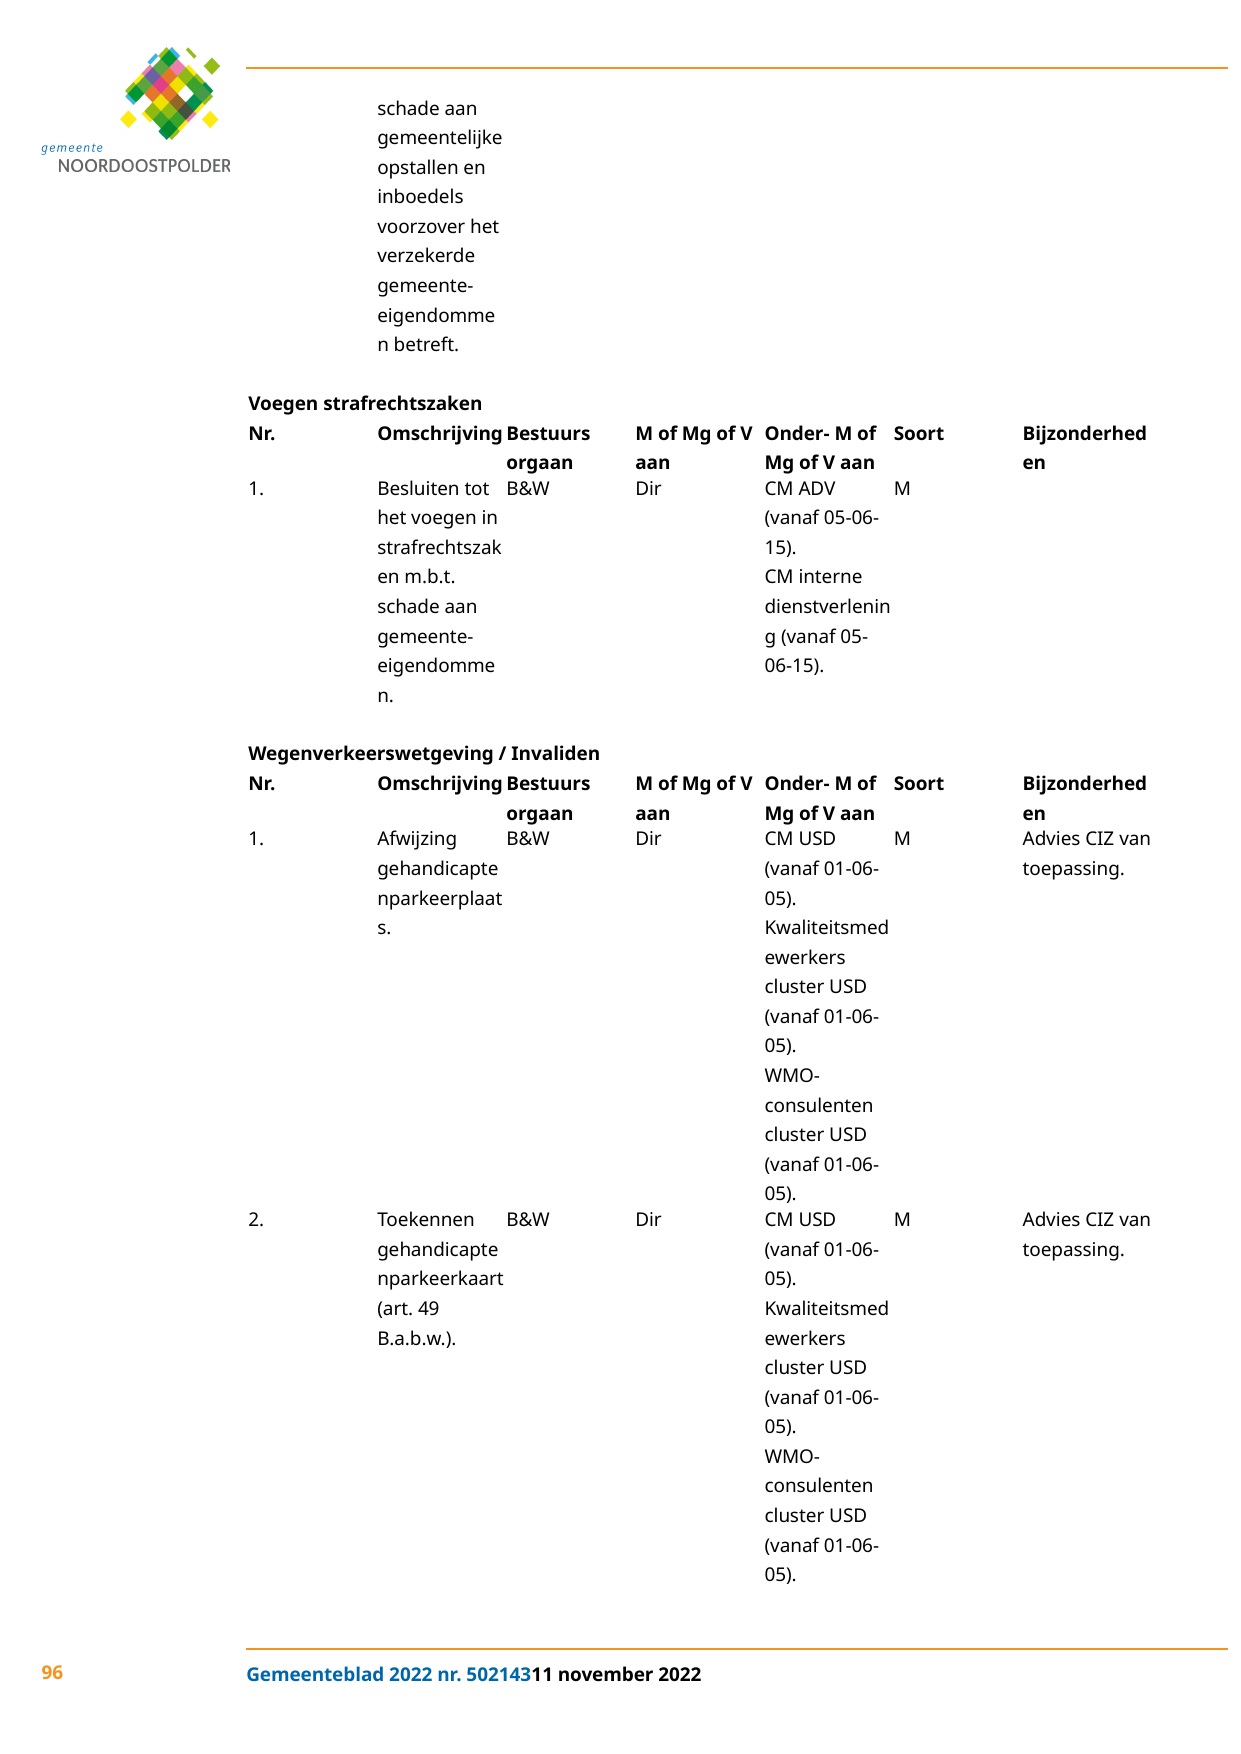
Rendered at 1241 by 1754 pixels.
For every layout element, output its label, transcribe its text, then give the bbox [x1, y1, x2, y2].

table_cell Advies CIZ van toepassing. [1023, 1206, 1152, 1587]
table_cell M [894, 1206, 1022, 1587]
table_cell Advies CIZ van toepassing. [1023, 826, 1152, 1206]
table_cell schade aan gemeentelijke opstallen en inboedels voorzover het verzekerde gemeente-eigendommen betreft. [377, 95, 506, 357]
table_cell 2. [248, 1206, 377, 1587]
table_header Onder- M of Mg of V aan [764, 420, 893, 475]
table_cell Toekennen gehandicaptenparkeerkaart (art. 49 B.a.b.w.). [377, 1206, 506, 1587]
table_header M of Mg of V aan [635, 420, 764, 475]
table_cell B&W [506, 1206, 635, 1587]
table_cell Afwijzing gehandicaptenparkeerplaats. [377, 826, 506, 1206]
text Wegenverkeerswetgeving / Invaliden [248, 741, 1152, 766]
table_header Bestuurs orgaan [506, 770, 635, 826]
table_cell [506, 95, 635, 357]
table_header Omschrijving [377, 420, 506, 475]
picture [41, 47, 231, 172]
table_cell 1. [248, 826, 377, 1206]
table_cell CM USD (vanaf 01-06-05). Kwaliteitsmedewerkers cluster USD (vanaf 01-06-05). WMO-consulenten cluster USD (vanaf 01-06-05). [764, 826, 893, 1206]
table_header Onder- M of Mg of V aan [764, 770, 893, 826]
table_header Nr. [248, 770, 377, 826]
table_header Bijzonderheden [1023, 420, 1152, 475]
table_cell [764, 95, 893, 357]
table_cell [635, 95, 764, 357]
table_cell [894, 95, 1022, 357]
table_header Omschrijving [377, 770, 506, 826]
table_cell Dir [635, 826, 764, 1206]
table_header Soort [894, 420, 1022, 475]
table_cell Besluiten tot het voegen in strafrechtszaken m.b.t. schade aan gemeente-eigendommen. [377, 475, 506, 708]
table_cell M [894, 826, 1022, 1206]
table_cell B&W [506, 475, 635, 708]
table_header M of Mg of V aan [635, 770, 764, 826]
table_cell Dir [635, 1206, 764, 1587]
table_cell CM USD (vanaf 01-06-05). Kwaliteitsmedewerkers cluster USD (vanaf 01-06-05). WMO-consulenten cluster USD (vanaf 01-06-05). [764, 1206, 893, 1587]
table_cell 1. [248, 475, 377, 708]
text Voegen strafrechtszaken [248, 390, 1152, 416]
table_cell M [894, 475, 1022, 708]
table_header Bestuurs orgaan [506, 420, 635, 475]
table_cell [1023, 475, 1152, 708]
table_cell B&W [506, 826, 635, 1206]
table_cell [1023, 95, 1152, 357]
table_cell Dir [635, 475, 764, 708]
table_header Bijzonderheden [1023, 770, 1152, 826]
table_header Nr. [248, 420, 377, 475]
table_cell CM ADV (vanaf 05-06-15). CM interne dienstverlening (vanaf 05-06-15). [764, 475, 893, 708]
table_cell [248, 95, 377, 357]
table_header Soort [894, 770, 1022, 826]
